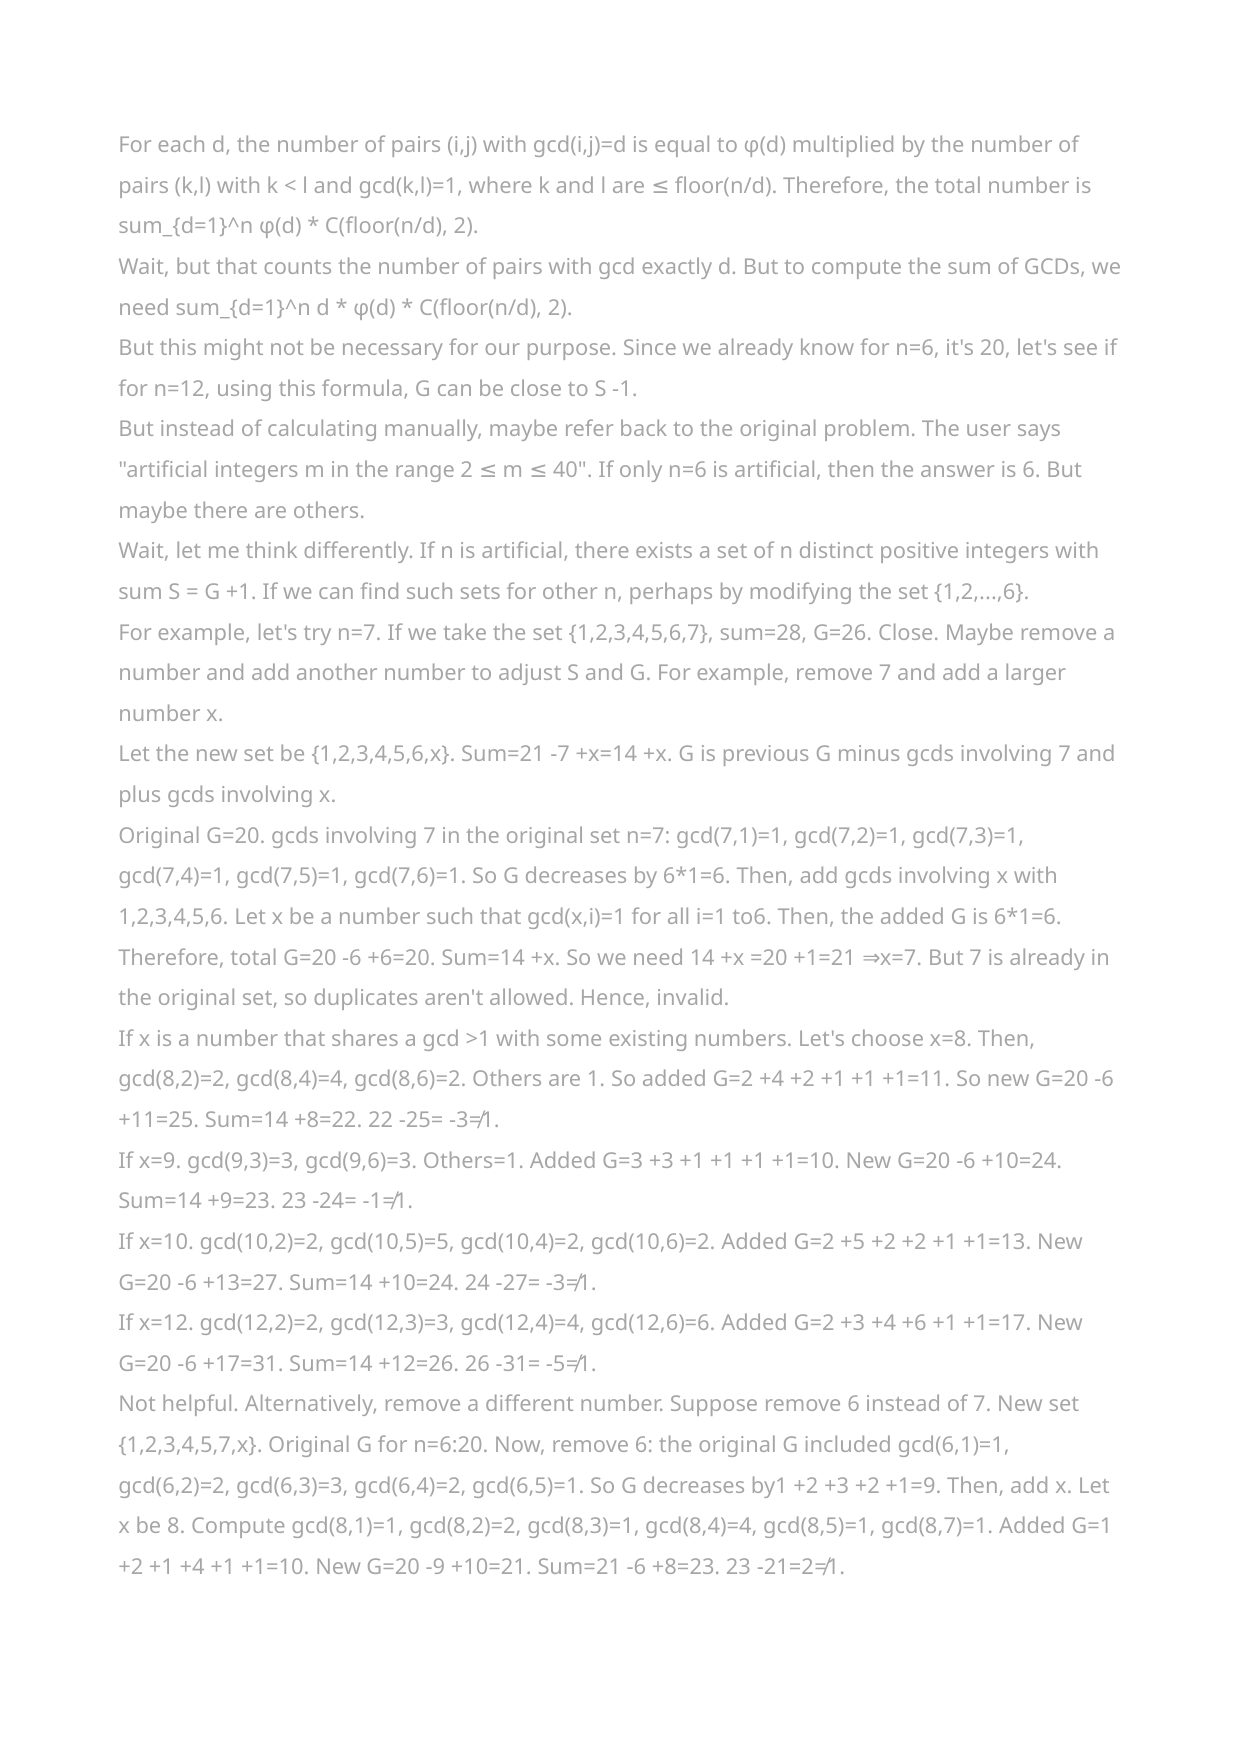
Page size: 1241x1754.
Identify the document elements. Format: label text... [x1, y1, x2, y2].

text Let the new set be {1,2,3,4,5,6,x}. Sum=21 -7 +x=14 +x. G is previous G minus gcds involving 7 and plus gcds involving x. [118, 727, 1122, 809]
text But this might not be necessary for our purpose. Since we already know for n=6, it's 20, let's see if for n=12, using this formula, G can be close to S -1. [118, 321, 1122, 402]
text Original G=20. gcds involving 7 in the original set n=7: gcd(7,1)=1, gcd(7,2)=1, gcd(7,3)=1, gcd(7,4)=1, gcd(7,5)=1, gcd(7,6)=1. So G decreases by 6*1=6. Then, add gcds involving x with 1,2,3,4,5,6. Let x be a number such that gcd(x,i)=1 for all i=1 to6. Then, the added G is 6*1=6. Therefore, total G=20 -6 +6=20. Sum=14 +x. So we need 14 +x =20 +1=21 ⇒x=7. But 7 is already in the original set, so duplicates aren't allowed. Hence, invalid. [118, 809, 1122, 1012]
text But instead of calculating manually, maybe refer back to the original problem. The user says "artificial integers m in the range 2 ≤ m ≤ 40". If only n=6 is artificial, then the answer is 6. But maybe there are others. [118, 402, 1122, 524]
text If x is a number that shares a gcd >1 with some existing numbers. Let's choose x=8. Then, gcd(8,2)=2, gcd(8,4)=4, gcd(8,6)=2. Others are 1. So added G=2 +4 +2 +1 +1 +1=11. So new G=20 -6 +11=25. Sum=14 +8=22. 22 -25= -3≠1. [118, 1012, 1122, 1134]
text Not helpful. Alternatively, remove a different number. Suppose remove 6 instead of 7. New set {1,2,3,4,5,7,x}. Original G for n=6:20. Now, remove 6: the original G included gcd(6,1)=1, gcd(6,2)=2, gcd(6,3)=3, gcd(6,4)=2, gcd(6,5)=1. So G decreases by1 +2 +3 +2 +1=9. Then, add x. Let x be 8. Compute gcd(8,1)=1, gcd(8,2)=2, gcd(8,3)=1, gcd(8,4)=4, gcd(8,5)=1, gcd(8,7)=1. Added G=1 +2 +1 +4 +1 +1=10. New G=20 -9 +10=21. Sum=21 -6 +8=23. 23 -21=2≠1. [118, 1377, 1122, 1581]
text Wait, let me think differently. If n is artificial, there exists a set of n distinct positive integers with sum S = G +1. If we can find such sets for other n, perhaps by modifying the set {1,2,...,6}. [118, 524, 1122, 606]
text For each d, the number of pairs (i,j) with gcd(i,j)=d is equal to φ(d) multiplied by the number of pairs (k,l) with k < l and gcd(k,l)=1, where k and l are ≤ floor(n/d). Therefore, the total number is sum_{d=1}^n φ(d) * C(floor(n/d), 2). [118, 118, 1122, 240]
text For example, let's try n=7. If we take the set {1,2,3,4,5,6,7}, sum=28, G=26. Close. Maybe remove a number and add another number to adjust S and G. For example, remove 7 and add a larger number x. [118, 606, 1122, 727]
text Wait, but that counts the number of pairs with gcd exactly d. But to compute the sum of GCDs, we need sum_{d=1}^n d * φ(d) * C(floor(n/d), 2). [118, 240, 1122, 321]
text If x=12. gcd(12,2)=2, gcd(12,3)=3, gcd(12,4)=4, gcd(12,6)=6. Added G=2 +3 +4 +6 +1 +1=17. New G=20 -6 +17=31. Sum=14 +12=26. 26 -31= -5≠1. [118, 1296, 1122, 1377]
text If x=10. gcd(10,2)=2, gcd(10,5)=5, gcd(10,4)=2, gcd(10,6)=2. Added G=2 +5 +2 +2 +1 +1=13. New G=20 -6 +13=27. Sum=14 +10=24. 24 -27= -3≠1. [118, 1215, 1122, 1296]
text If x=9. gcd(9,3)=3, gcd(9,6)=3. Others=1. Added G=3 +3 +1 +1 +1 +1=10. New G=20 -6 +10=24. Sum=14 +9=23. 23 -24= -1≠1. [118, 1134, 1122, 1215]
